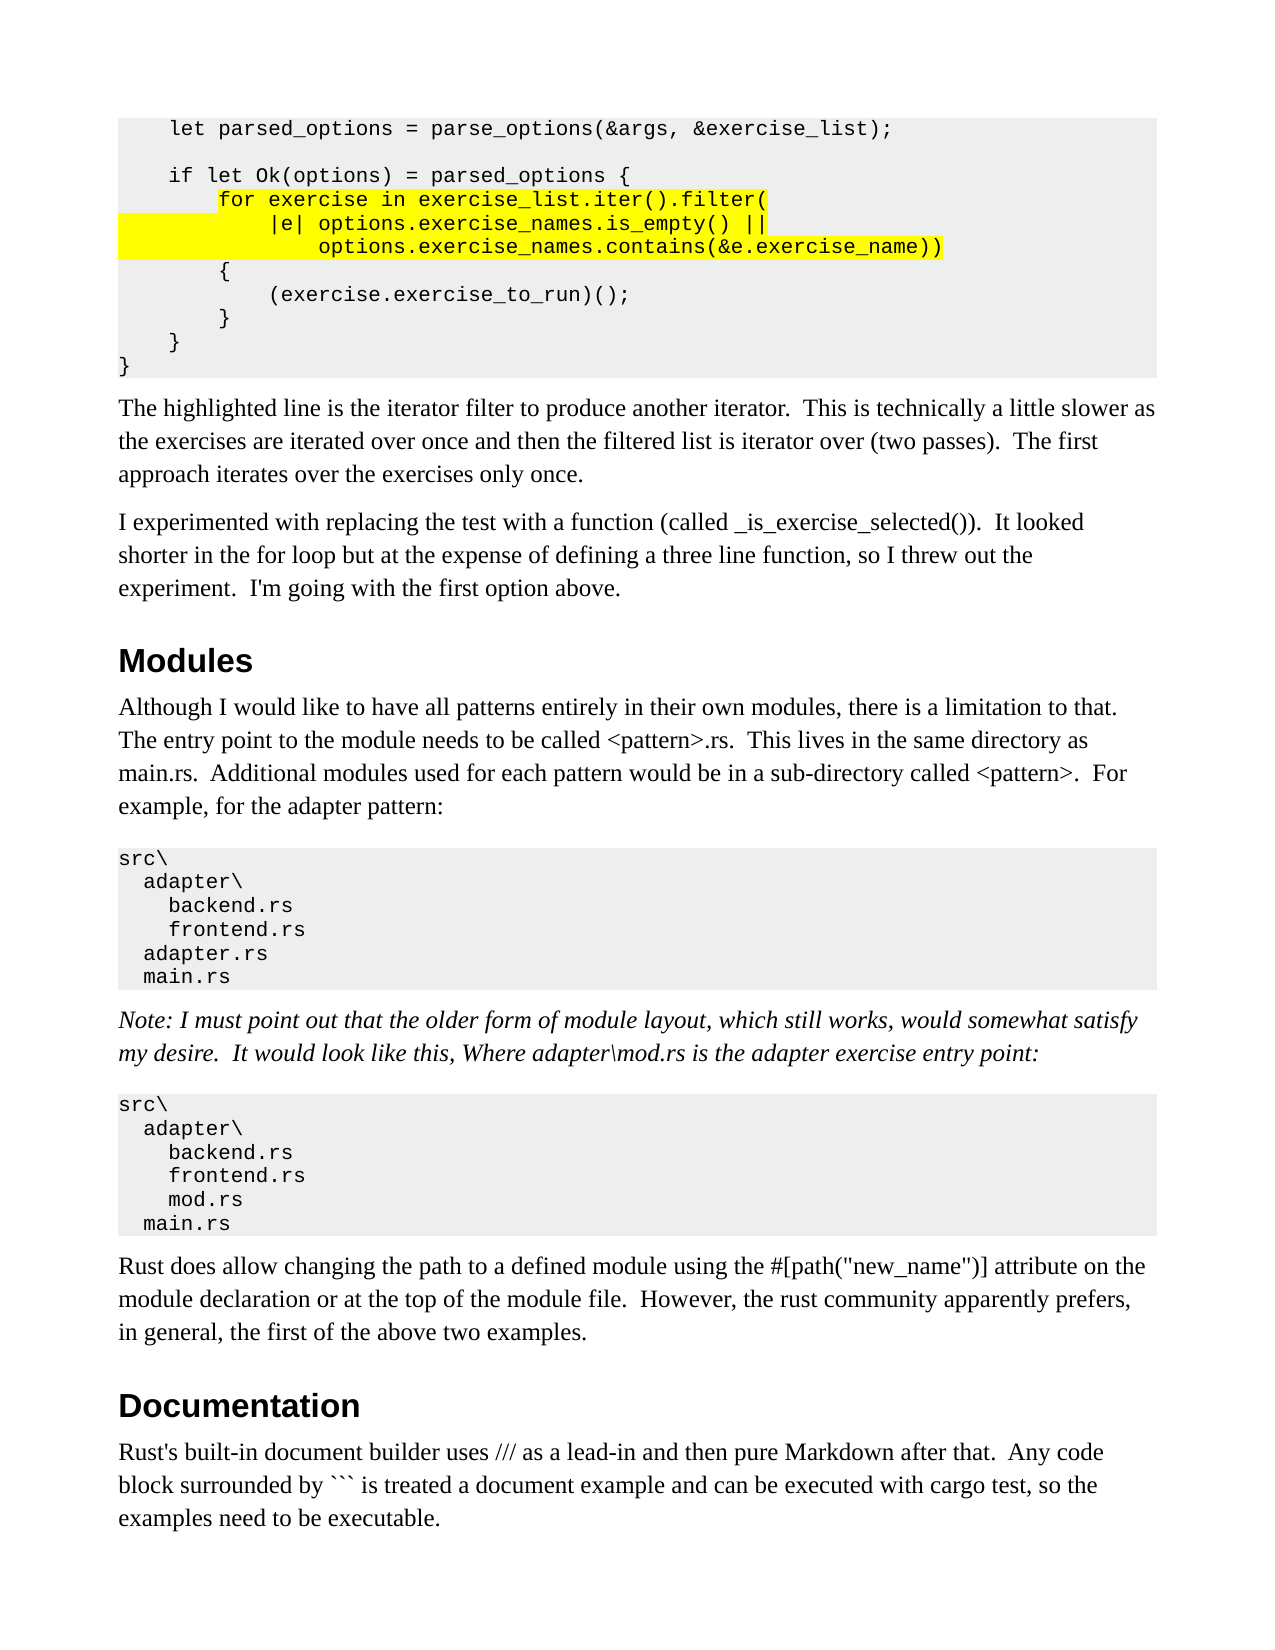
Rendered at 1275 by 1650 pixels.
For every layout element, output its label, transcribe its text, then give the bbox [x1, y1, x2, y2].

text options.exercise_names.contains(&e.exercise_name)) [118, 236, 1157, 260]
text Although I would like to have all patterns entirely in their own modules, there is a limitation to that. The entry point to the module needs to be called <pattern>.rs. This lives in the same directory as main.rs. Additional modules used for each pattern would be in a sub-directory called <pattern>. For example, for the adapter pattern: [118, 692, 1157, 820]
text mod.rs [118, 1189, 1157, 1213]
text } [118, 331, 1157, 354]
subtitle Modules [118, 641, 1157, 680]
text backend.rs [118, 1142, 1157, 1165]
text backend.rs [118, 895, 1157, 919]
text The highlighted line is the iterator filter to produce another iterator. This is technically a little slower as the exercises are iterated over once and then the filtered list is iterator over (two passes). The first approach iterates over the exercises only once. [118, 393, 1157, 488]
text src\ [118, 1094, 1157, 1118]
text frontend.rs [118, 919, 1157, 942]
text for exercise in exercise_list.iter().filter( [118, 189, 1157, 213]
text adapter\ [118, 1118, 1157, 1142]
text adapter\ [118, 872, 1157, 895]
text main.rs [118, 966, 1157, 990]
text } [118, 307, 1157, 331]
text adapter.rs [118, 942, 1157, 966]
text main.rs [118, 1213, 1157, 1236]
text src\ [118, 848, 1157, 872]
text (exercise.exercise_to_run)(); [118, 284, 1157, 307]
text |e| options.exercise_names.is_empty() || [118, 213, 1157, 236]
text if let Ok(options) = parsed_options { [118, 165, 1157, 189]
text let parsed_options = parse_options(&args, &exercise_list); [118, 118, 1157, 142]
text } [118, 354, 1157, 378]
text I experimented with replacing the test with a function (called _is_exercise_selected()). It looked shorter in the for loop but at the expense of defining a three line function, so I threw out the experiment. I'm going with the first option above. [118, 507, 1157, 602]
text Note: I must point out that the older form of module layout, which still works, would somewhat satisfy my desire. It would look like this, Where adapter\mod.rs is the adapter exercise entry point: [118, 1005, 1157, 1067]
text frontend.rs [118, 1165, 1157, 1189]
text Rust's built-in document builder uses /// as a lead-in and then pure Markdown after that. Any code block surrounded by ``` is treated a document example and can be executed with cargo test, so the examples need to be executable. [118, 1437, 1157, 1531]
subtitle Documentation [118, 1386, 1157, 1424]
text Rust does allow changing the path to a defined module using the #[path("new_name")] attribute on the module declaration or at the top of the module file. However, the rust community apparently prefers, in general, the first of the above two examples. [118, 1251, 1157, 1346]
text { [118, 260, 1157, 284]
